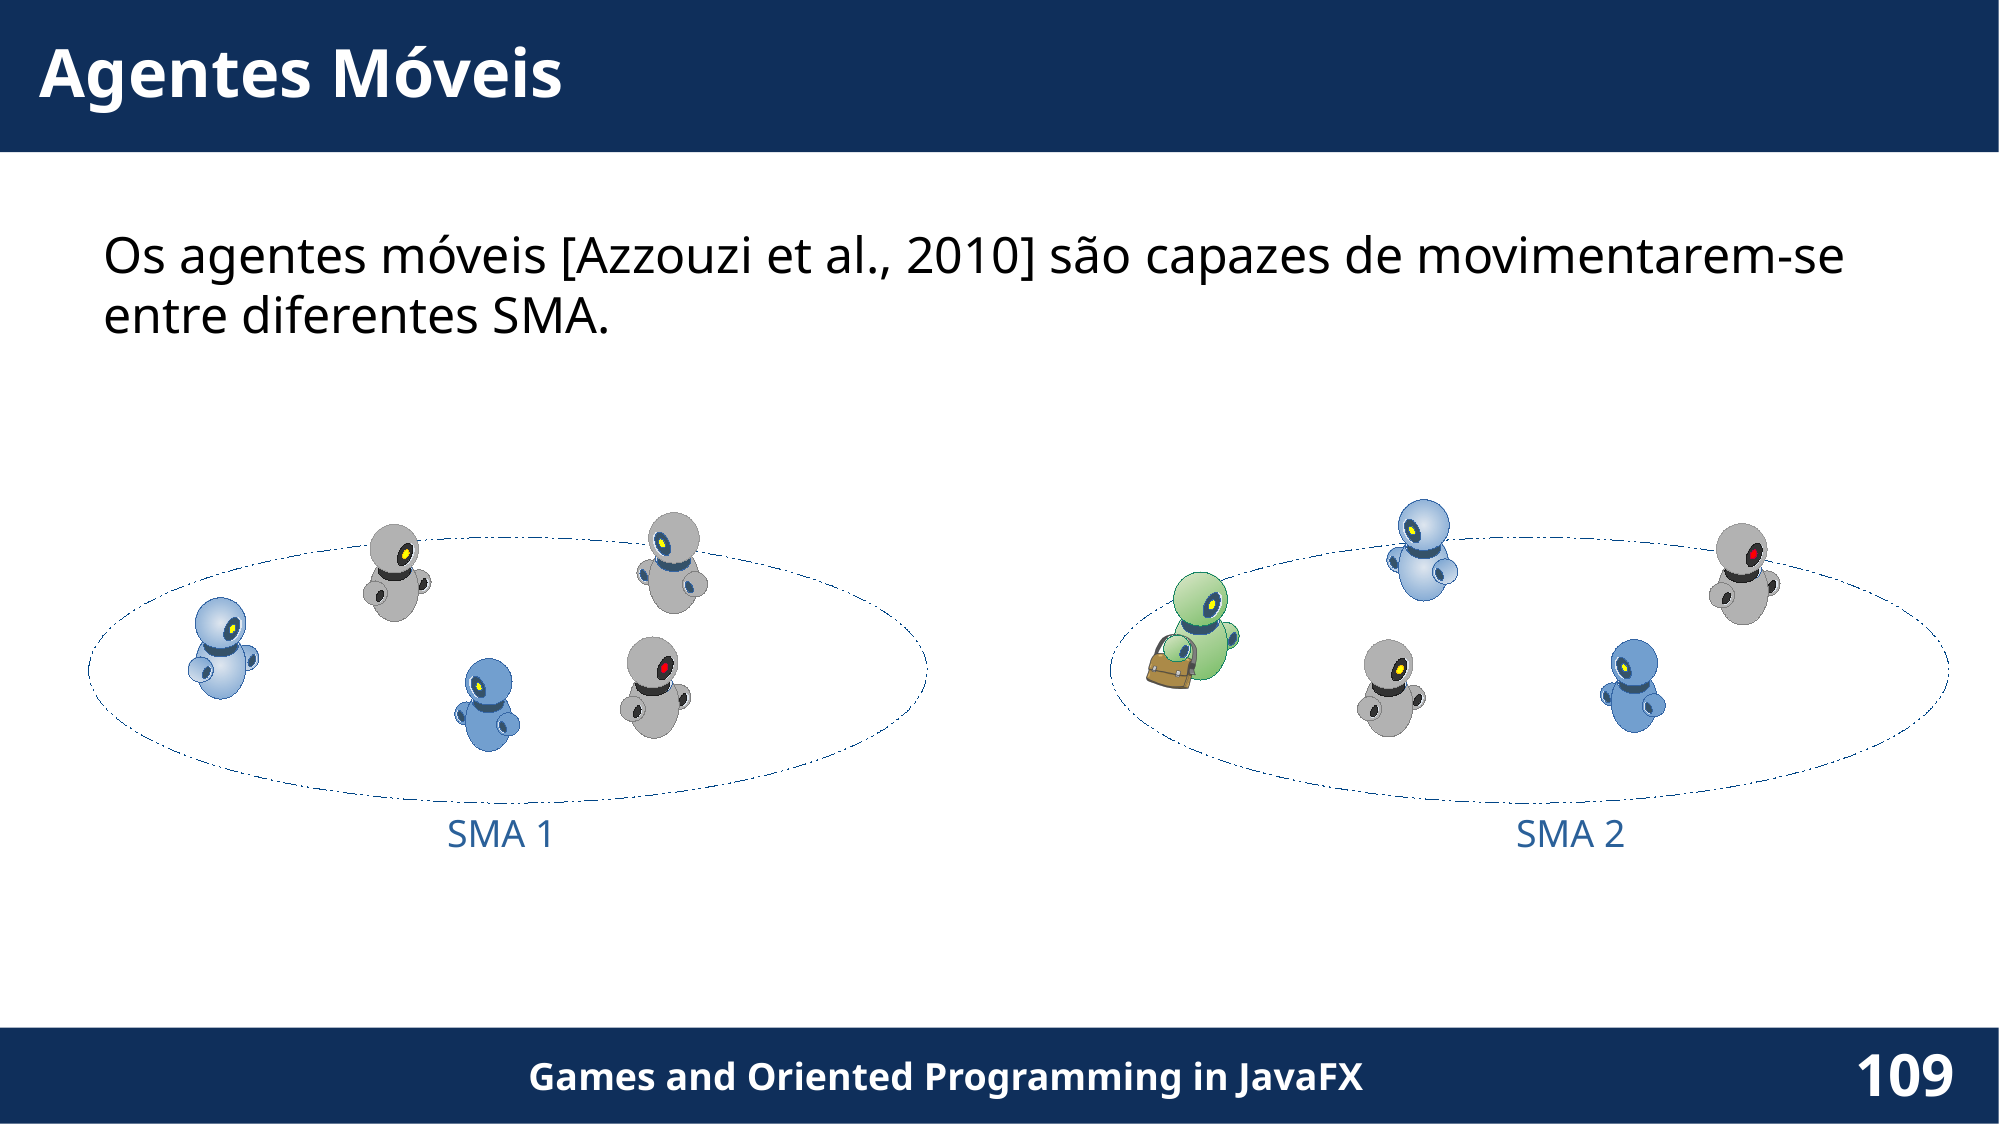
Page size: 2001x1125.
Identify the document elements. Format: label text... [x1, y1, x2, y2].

text_box Os agentes móveis [Azzouzi et al., 2010] são capazes de movimentarem-se entre diferentes SMA. [88, 216, 1947, 352]
text_box [1386, 499, 1458, 602]
text_box [454, 658, 520, 752]
text_box SMA 1 [324, 803, 680, 863]
text_box SMA 2 [1393, 803, 1748, 863]
text_box [1163, 572, 1240, 681]
picture [1146, 634, 1197, 689]
text_box [1600, 639, 1666, 733]
text_box [363, 524, 432, 622]
text_box [1709, 523, 1781, 625]
text_box Agentes Móveis [25, 23, 1999, 119]
text_box [620, 636, 691, 739]
text_box [1357, 639, 1426, 737]
text_box [636, 512, 708, 614]
text_box [188, 597, 259, 700]
